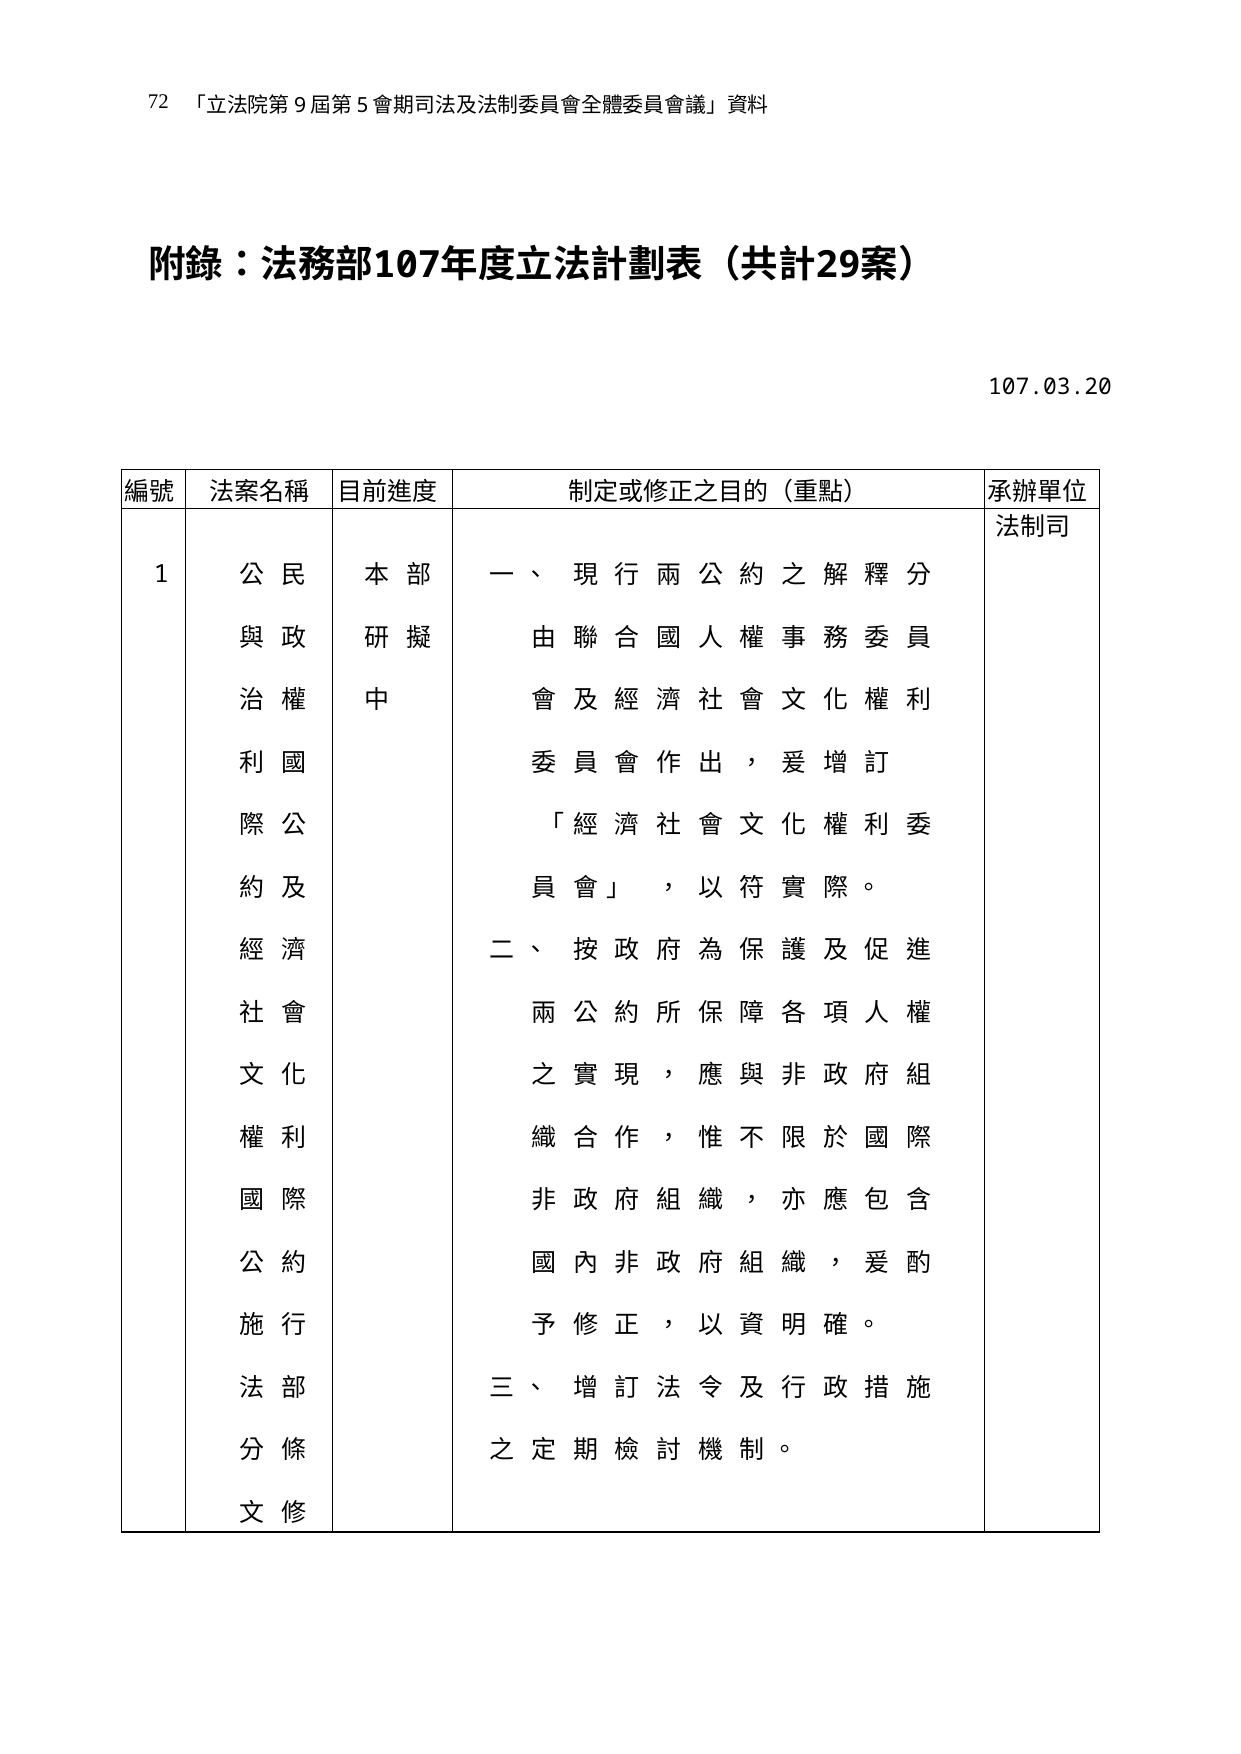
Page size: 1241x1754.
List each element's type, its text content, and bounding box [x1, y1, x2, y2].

table_header 編號 [122, 470, 185, 507]
table_cell 本部 研擬中 [333, 509, 452, 1531]
table_cell 一、現行兩公約之解釋分由聯合國人權事務委員會及經濟社會文化權利委員會作出，爰增訂「經濟社會文化權利委員會」，以符實際。 二、按政府為保護及促進兩公約所保障各項人權之實現，應與非政府組織合作，惟不限於國際非政府組織，亦應包含國內非政府組織，爰酌予修正，以資明確。 三、增訂法令及行政措施之定期檢討機制。 [453, 509, 984, 1531]
table_cell 公民與政治權利國際公約及經濟社會文化權利國際公約施行法部分條文修 [186, 509, 332, 1531]
text 附錄：法務部107年度立法計劃表（共計29案） [148, 238, 1106, 288]
table_header 目前進度 [333, 470, 452, 507]
table_header 制定或修正之目的（重點） [453, 470, 984, 507]
table_header 法案名稱 [186, 470, 332, 507]
table_cell 1 [122, 509, 185, 1531]
table_cell 法制司 [985, 509, 1099, 1531]
table_header 承辦單位 [985, 470, 1099, 507]
text 107.03.20 [148, 344, 1112, 406]
